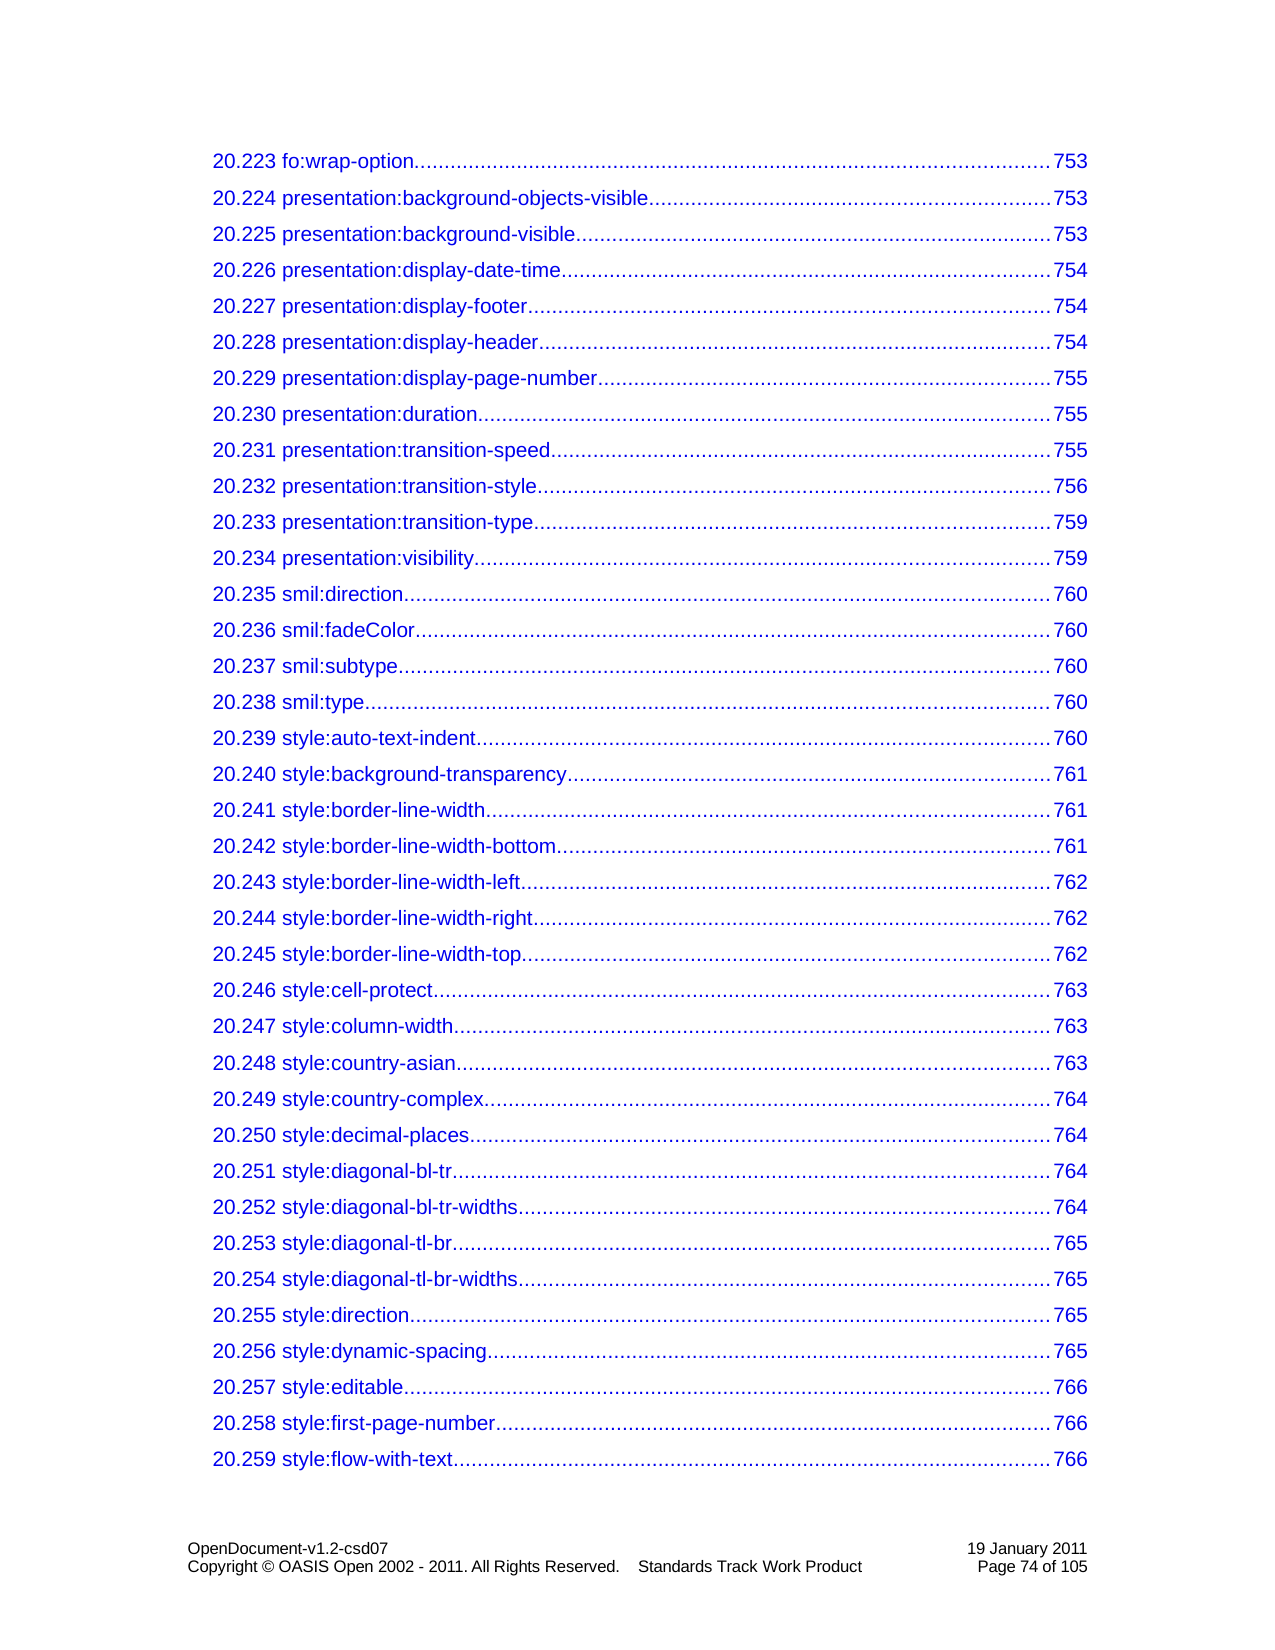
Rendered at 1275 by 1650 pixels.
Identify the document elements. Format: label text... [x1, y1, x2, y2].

text 20.224 presentation:background-objects-visible 753 [212, 186, 1088, 209]
text 20.237 smil:subtype 760 [212, 654, 1088, 678]
text 20.248 style:country-asian 763 [212, 1051, 1088, 1074]
text 20.236 smil:fadeColor 760 [212, 618, 1088, 642]
text 20.256 style:dynamic-spacing 765 [212, 1339, 1088, 1363]
text 20.238 smil:type 760 [212, 691, 1088, 714]
text 20.250 style:decimal-places 764 [212, 1123, 1088, 1147]
text 20.233 presentation:transition-type 759 [212, 510, 1088, 534]
text 20.240 style:background-transparency 761 [212, 763, 1088, 786]
text 20.243 style:border-line-width-left 762 [212, 871, 1088, 894]
text 20.254 style:diagonal-tl-br-widths 765 [212, 1267, 1088, 1291]
text 20.229 presentation:display-page-number 755 [212, 366, 1088, 390]
text 20.249 style:country-complex 764 [212, 1087, 1088, 1111]
text 20.251 style:diagonal-bl-tr 764 [212, 1159, 1088, 1183]
text 20.226 presentation:display-date-time 754 [212, 258, 1088, 282]
text 20.247 style:column-width 763 [212, 1015, 1088, 1038]
text 20.244 style:border-line-width-right 762 [212, 907, 1088, 930]
text 20.258 style:first-page-number 766 [212, 1411, 1088, 1435]
text 20.253 style:diagonal-tl-br 765 [212, 1231, 1088, 1255]
text 20.241 style:border-line-width 761 [212, 799, 1088, 822]
text 20.230 presentation:duration 755 [212, 402, 1088, 426]
text 20.234 presentation:visibility 759 [212, 546, 1088, 570]
text 20.252 style:diagonal-bl-tr-widths 764 [212, 1195, 1088, 1219]
text 20.228 presentation:display-header 754 [212, 330, 1088, 354]
text 20.227 presentation:display-footer 754 [212, 294, 1088, 318]
text 20.257 style:editable 766 [212, 1375, 1088, 1399]
text 20.231 presentation:transition-speed 755 [212, 438, 1088, 462]
text 20.259 style:flow-with-text 766 [212, 1447, 1088, 1471]
text 20.255 style:direction 765 [212, 1303, 1088, 1327]
text 20.245 style:border-line-width-top 762 [212, 943, 1088, 966]
text 20.223 fo:wrap-option 753 [212, 150, 1088, 173]
text 20.242 style:border-line-width-bottom 761 [212, 835, 1088, 858]
text 20.246 style:cell-protect 763 [212, 979, 1088, 1002]
text 20.239 style:auto-text-indent 760 [212, 727, 1088, 750]
text 20.235 smil:direction 760 [212, 582, 1088, 606]
text 20.232 presentation:transition-style 756 [212, 474, 1088, 498]
text 20.225 presentation:background-visible 753 [212, 222, 1088, 246]
